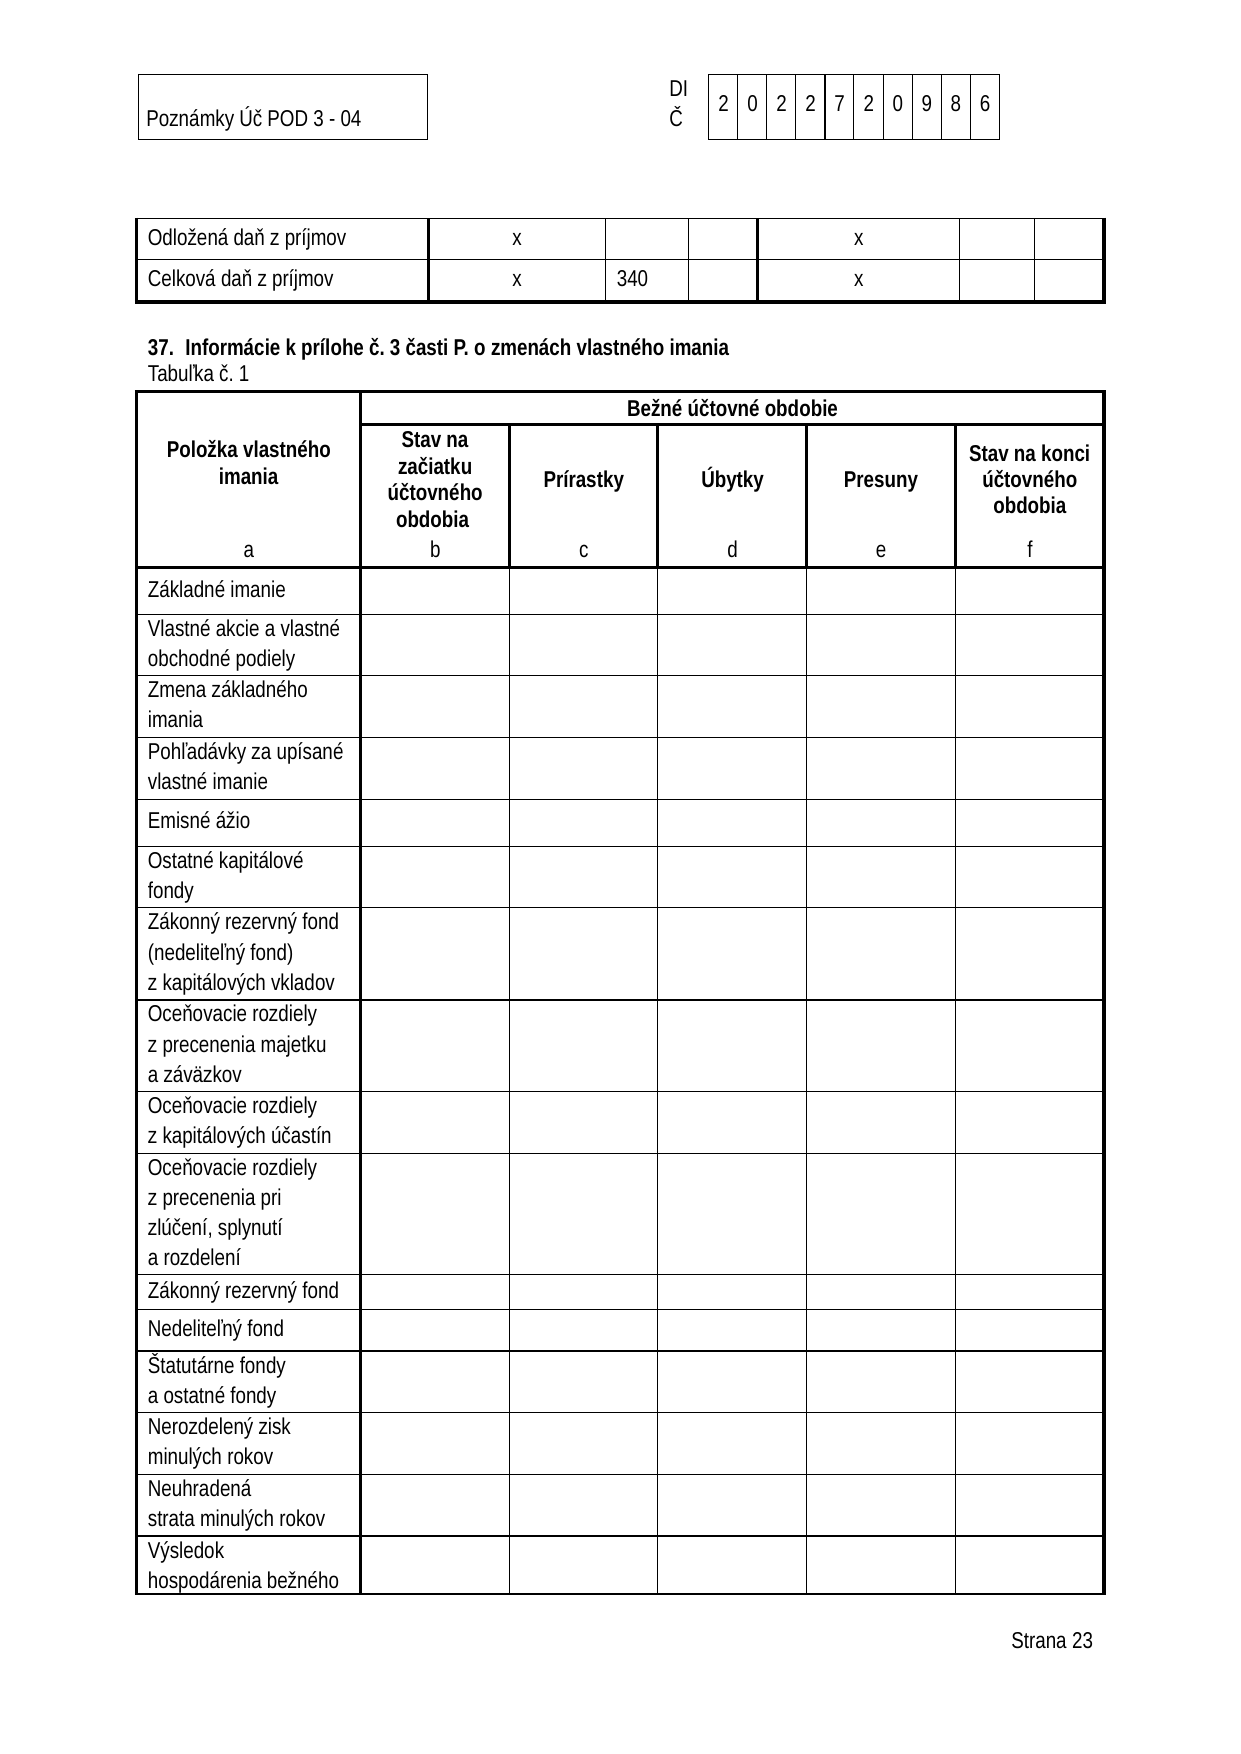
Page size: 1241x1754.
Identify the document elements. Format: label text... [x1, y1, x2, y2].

table_cell Prírastky [511, 426, 656, 532]
table_cell 340 [606, 260, 688, 300]
table_cell [956, 847, 1102, 907]
table_cell Stav na konci účtovného obdobia [957, 426, 1102, 532]
table_cell [510, 1275, 657, 1309]
table_cell [956, 615, 1102, 675]
table_cell [689, 219, 756, 259]
table_cell [807, 738, 955, 798]
table_cell [658, 908, 806, 999]
table_cell [1035, 260, 1102, 300]
table_cell [956, 1275, 1102, 1309]
table_cell [807, 615, 955, 675]
table_cell [658, 1092, 806, 1152]
table_cell [807, 1537, 955, 1593]
table_cell d [659, 532, 805, 566]
table_cell [510, 1537, 657, 1593]
table_cell [362, 908, 509, 999]
table_cell [1035, 219, 1102, 259]
table_cell [510, 1352, 657, 1412]
table_cell [510, 676, 657, 736]
table_cell Oceňovacie rozdiely z precenenia pri zlúčení, splynutí a rozdelení [138, 1154, 359, 1274]
table_cell Štatutárne fondy a ostatné fondy [138, 1352, 359, 1412]
table_cell [362, 1413, 509, 1473]
table_cell [807, 1413, 955, 1473]
table_cell [956, 569, 1102, 613]
table_cell [956, 738, 1102, 798]
table_cell Základné imanie [138, 569, 359, 613]
table_cell [510, 1413, 657, 1473]
table_cell Stav na začiatku účtovného obdobia [362, 426, 508, 532]
table_cell Neuhradená strata minulých rokov [138, 1475, 359, 1535]
table_cell [807, 800, 955, 846]
table_cell [510, 1475, 657, 1535]
table_cell Odložená daň z príjmov [138, 219, 427, 259]
table_cell Vlastné akcie a vlastné obchodné podiely [138, 615, 359, 675]
table_cell [658, 615, 806, 675]
table_cell b [362, 532, 508, 566]
table_cell [960, 260, 1034, 300]
table_cell [510, 1001, 657, 1091]
table_cell [956, 1352, 1102, 1412]
table_cell [658, 738, 806, 798]
table_cell Oceňovacie rozdiely z precenenia majetku a záväzkov [138, 1001, 359, 1091]
table_cell [956, 1537, 1102, 1593]
table_cell [510, 569, 657, 613]
text Tabuľka č. 1 [148, 360, 1093, 386]
table_cell [658, 1310, 806, 1350]
table_cell [807, 1352, 955, 1412]
table_cell [807, 676, 955, 736]
table_cell [689, 260, 756, 300]
table_cell [362, 1001, 509, 1091]
table_cell [362, 569, 509, 613]
table_cell [362, 1310, 509, 1350]
table_cell Ostatné kapitálové fondy [138, 847, 359, 907]
table_cell [956, 676, 1102, 736]
table_cell [606, 219, 688, 259]
table_cell [956, 800, 1102, 846]
table_cell [658, 1352, 806, 1412]
table_cell [956, 1310, 1102, 1350]
title Informácie k prílohe č. 3 časti P. o zmenách vlastného imania [148, 334, 1093, 360]
table_cell Oceňovacie rozdiely z kapitálových účastín [138, 1092, 359, 1152]
table_cell Pohľadávky za upísané vlastné imanie [138, 738, 359, 798]
table_cell [658, 1154, 806, 1274]
table_cell [362, 738, 509, 798]
table_cell [960, 219, 1034, 259]
table_cell Úbytky [659, 426, 805, 532]
table_cell [807, 1475, 955, 1535]
table_cell [956, 908, 1102, 999]
table_cell [362, 1092, 509, 1152]
table_cell Nerozdelený zisk minulých rokov [138, 1413, 359, 1473]
table_cell Zákonný rezervný fond [138, 1275, 359, 1309]
table_cell [658, 569, 806, 613]
table_cell [510, 1092, 657, 1152]
table_cell [658, 800, 806, 846]
table_cell c [511, 532, 656, 566]
table_cell [658, 1413, 806, 1473]
table_cell [510, 1154, 657, 1274]
table_cell Zákonný rezervný fond (nedeliteľný fond) z kapitálových vkladov [138, 908, 359, 999]
table_cell [807, 569, 955, 613]
table_cell [807, 1001, 955, 1091]
table_cell x [759, 219, 959, 259]
table_cell [807, 908, 955, 999]
table_cell [362, 1537, 509, 1593]
table_header Bežné účtovné obdobie [362, 393, 1102, 423]
table_cell Zmena základného imania [138, 676, 359, 736]
table_cell [807, 1154, 955, 1274]
table_cell x [430, 219, 605, 259]
table_cell [956, 1154, 1102, 1274]
table_cell [510, 738, 657, 798]
table_cell e [808, 532, 954, 566]
table_cell [956, 1092, 1102, 1152]
table_cell [956, 1001, 1102, 1091]
table_cell [510, 615, 657, 675]
table_cell [807, 1275, 955, 1309]
table_cell Presuny [808, 426, 954, 532]
table_cell [362, 800, 509, 846]
table_cell [362, 847, 509, 907]
table_cell [362, 1352, 509, 1412]
table_cell [658, 1475, 806, 1535]
table_cell [362, 615, 509, 675]
table_cell x [430, 260, 605, 300]
table_cell [658, 676, 806, 736]
table_cell [956, 1413, 1102, 1473]
table_cell [510, 908, 657, 999]
table_cell Celková daň z príjmov [138, 260, 427, 300]
table_cell a [138, 532, 359, 566]
table_cell [362, 676, 509, 736]
table_cell [362, 1275, 509, 1309]
table_cell [510, 800, 657, 846]
table_cell Nedeliteľný fond [138, 1310, 359, 1350]
table_cell [658, 1275, 806, 1309]
table_cell [807, 847, 955, 907]
table_cell [510, 1310, 657, 1350]
table_header Položka vlastného imania [138, 393, 359, 532]
table_cell [658, 1001, 806, 1091]
table_cell Emisné ážio [138, 800, 359, 846]
table_cell Výsledok hospodárenia bežného [138, 1537, 359, 1593]
table_cell [362, 1154, 509, 1274]
table_cell [510, 847, 657, 907]
table_cell [807, 1310, 955, 1350]
table_cell f [957, 532, 1102, 566]
table_cell [362, 1475, 509, 1535]
table_cell [807, 1092, 955, 1152]
table_cell x [759, 260, 959, 300]
table_cell [658, 847, 806, 907]
table_cell [956, 1475, 1102, 1535]
table_cell [658, 1537, 806, 1593]
